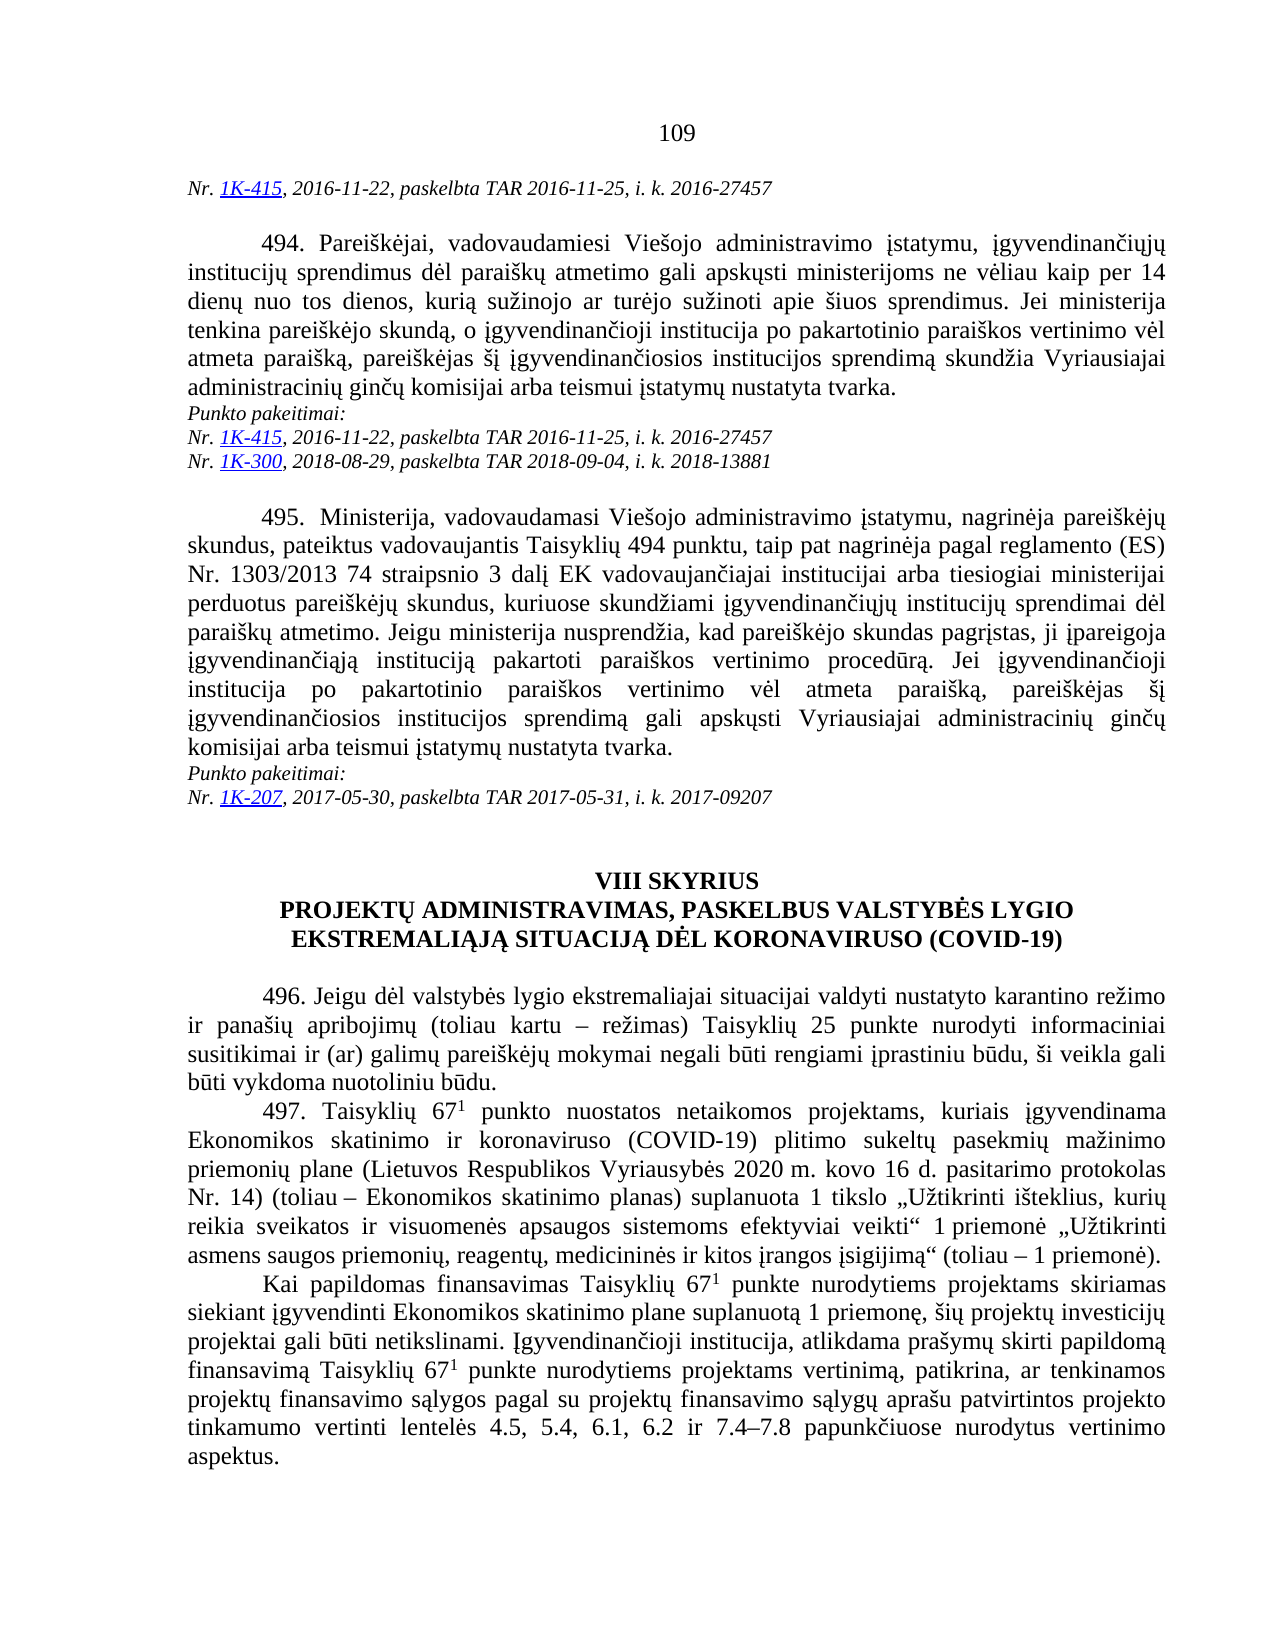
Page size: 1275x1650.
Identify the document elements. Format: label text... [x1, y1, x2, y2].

text 494. Pareiškėjai, vadovaudamiesi Viešojo administravimo įstatymu, įgyvendinančiųjų institucijų sprendimus dėl paraiškų atmetimo gali apskųsti ministerijoms ne vėliau kaip per 14 dienų nuo tos dienos, kurią sužinojo ar turėjo sužinoti apie šiuos sprendimus. Jei ministerija tenkina pareiškėjo skundą, o įgyvendinančioji institucija po pakartotinio paraiškos vertinimo vėl atmeta paraišką, pareiškėjas šį įgyvendinančiosios institucijos sprendimą skundžia Vyriausiajai administracinių ginčų komisijai arba teismui įstatymų nustatyta tvarka. [187, 228, 1167, 401]
text Nr. 1K-415, 2016-11-22, paskelbta TAR 2016-11-25, i. k. 2016-27457 [187, 176, 1167, 200]
text Nr. 1K-300, 2018-08-29, paskelbta TAR 2018-09-04, i. k. 2018-13881 [187, 449, 1167, 473]
text Punkto pakeitimai: [187, 401, 1167, 425]
text Nr. 1K-415, 2016-11-22, paskelbta TAR 2016-11-25, i. k. 2016-27457 [187, 425, 1167, 449]
text VIII SKYRIUS [187, 866, 1167, 895]
text Kai papildomas finansavimas Taisyklių 671 punkte nurodytiems projektams skiriamas siekiant įgyvendinti Ekonomikos skatinimo plane suplanuotą 1 priemonę, šių projektų investicijų projektai gali būti netikslinami. Įgyvendinančioji institucija, atlikdama prašymų skirti papildomą finansavimą Taisyklių 671 punkte nurodytiems projektams vertinimą, patikrina, ar tenkinamos projektų finansavimo sąlygos pagal su projektų finansavimo sąlygų aprašu patvirtintos projekto tinkamumo vertinti lentelės 4.5, 5.4, 6.1, 6.2 ir 7.4–7.8 papunkčiuose nurodytus vertinimo aspektus. [187, 1269, 1167, 1470]
text 497. Taisyklių 671 punkto nuostatos netaikomos projektams, kuriais įgyvendinama Ekonomikos skatinimo ir koronaviruso (COVID-19) plitimo sukeltų pasekmių mažinimo priemonių plane (Lietuvos Respublikos Vyriausybės 2020 m. kovo 16 d. pasitarimo protokolas Nr. 14) (toliau – Ekonomikos skatinimo planas) suplanuota 1 tikslo „Užtikrinti išteklius, kurių reikia sveikatos ir visuomenės apsaugos sistemoms efektyviai veikti“ 1 priemonė „Užtikrinti asmens saugos priemonių, reagentų, medicininės ir kitos įrangos įsigijimą“ (toliau – 1 priemonė). [187, 1096, 1167, 1269]
text Nr. 1K-207, 2017-05-30, paskelbta TAR 2017-05-31, i. k. 2017-09207 [187, 785, 1167, 809]
text Punkto pakeitimai: [187, 761, 1167, 785]
text 495. Ministerija, vadovaudamasi Viešojo administravimo įstatymu, nagrinėja pareiškėjų skundus, pateiktus vadovaujantis Taisyklių 494 punktu, taip pat nagrinėja pagal reglamento (ES) Nr. 1303/2013 74 straipsnio 3 dalį EK vadovaujančiajai institucijai arba tiesiogiai ministerijai perduotus pareiškėjų skundus, kuriuose skundžiami įgyvendinančiųjų institucijų sprendimai dėl paraiškų atmetimo. Jeigu ministerija nusprendžia, kad pareiškėjo skundas pagrįstas, ji įpareigoja įgyvendinančiąją instituciją pakartoti paraiškos vertinimo procedūrą. Jei įgyvendinančioji institucija po pakartotinio paraiškos vertinimo vėl atmeta paraišką, pareiškėjas šį įgyvendinančiosios institucijos sprendimą gali apskųsti Vyriausiajai administracinių ginčų komisijai arba teismui įstatymų nustatyta tvarka. [187, 502, 1167, 761]
text 496. Jeigu dėl valstybės lygio ekstremaliajai situacijai valdyti nustatyto karantino režimo ir panašių apribojimų (toliau kartu – režimas) Taisyklių 25 punkte nurodyti informaciniai susitikimai ir (ar) galimų pareiškėjų mokymai negali būti rengiami įprastiniu būdu, ši veikla gali būti vykdoma nuotoliniu būdu. [187, 981, 1167, 1096]
text PROJEKTŲ ADMINISTRAVIMAS, PASKELBUS VALSTYBĖS LYGIO EKSTREMALIĄJĄ SITUACIJĄ DĖL KORONAVIRUSO (COVID-19) [187, 895, 1167, 952]
